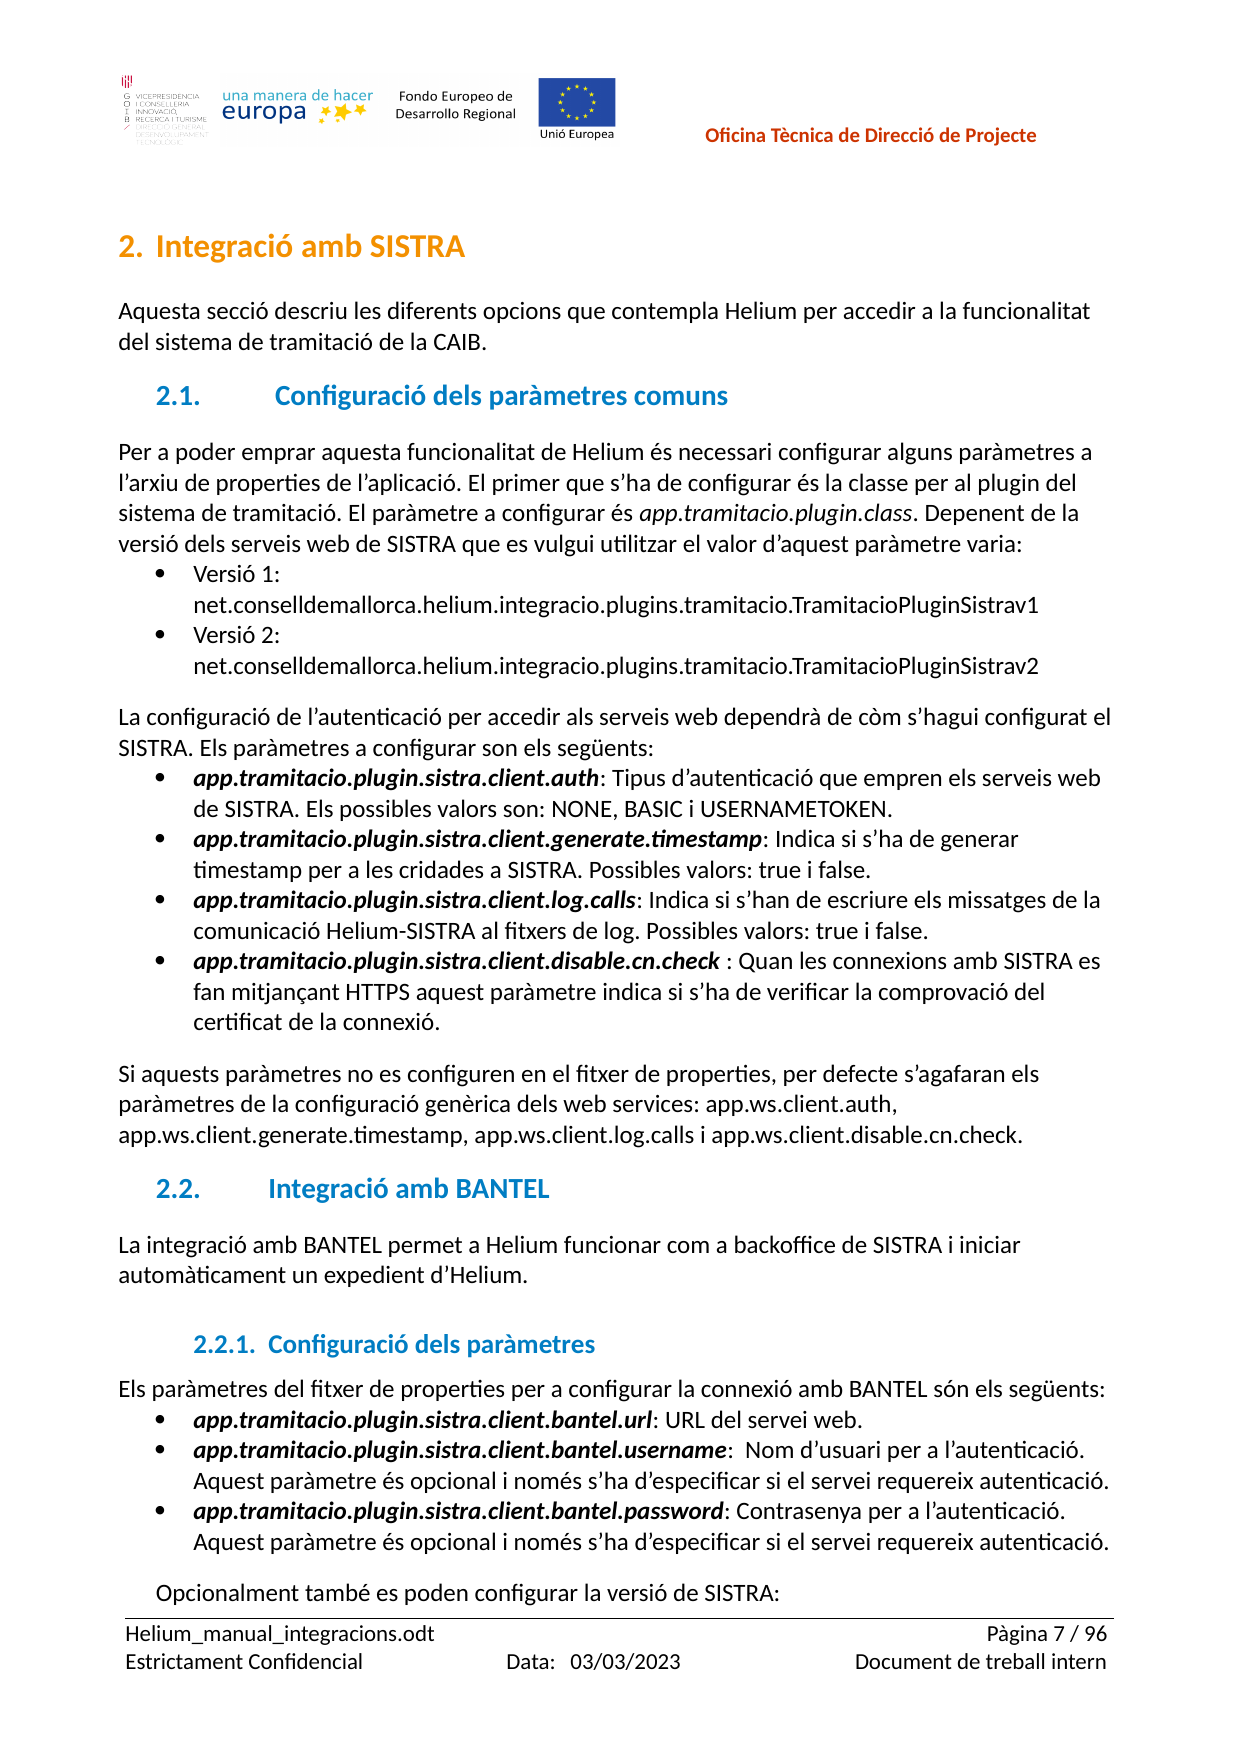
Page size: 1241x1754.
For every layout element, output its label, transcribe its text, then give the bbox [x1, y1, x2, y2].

list Versió 2: net.conselldemallorca.helium.integracio.plugins.tramitacio.TramitacioPluginSistrav2 [156, 619, 1122, 680]
text Per a poder emprar aquesta funcionalitat de Helium és necessari configurar alguns paràmetres a l’arxiu de properties de l’aplicació. El primer que s’ha de configurar és la classe per al plugin del sistema de tramitació. El paràmetre a configurar és app.tramitacio.plugin.class. Depenent de la versió dels serveis web de SISTRA que es vulgui utilitzar el valor d’aquest paràmetre varia: [118, 436, 1122, 558]
list app.tramitacio.plugin.sistra.client.log.calls: Indica si s’han de escriure els missatges de la comunicació Helium-SISTRA al fitxers de log. Possibles valors: true i false. [156, 884, 1122, 945]
subtitle Configuració dels paràmetres comuns [156, 377, 1122, 412]
list app.tramitacio.plugin.sistra.client.auth: Tipus d’autenticació que empren els serveis web de SISTRA. Els possibles valors son: NONE, BASIC i USERNAMETOKEN. [156, 762, 1122, 823]
subtitle Integració amb SISTRA [118, 225, 1122, 266]
list app.tramitacio.plugin.sistra.client.disable.cn.check : Quan les connexions amb SISTRA es fan mitjançant HTTPS aquest paràmetre indica si s’ha de verificar la comprovació del certificat de la connexió. [156, 945, 1122, 1037]
text Aquesta secció descriu les diferents opcions que contempla Helium per accedir a la funcionalitat del sistema de tramitació de la CAIB. [118, 295, 1122, 356]
text Els paràmetres del fitxer de properties per a configurar la connexió amb BANTEL són els següents: [118, 1373, 1122, 1404]
list Versió 1: net.conselldemallorca.helium.integracio.plugins.tramitacio.TramitacioPluginSistrav1 [156, 558, 1122, 619]
list app.tramitacio.plugin.sistra.client.bantel.password: Contrasenya per a l’autenticació. Aquest paràmetre és opcional i només s’ha d’especificar si el servei requereix autenticació. [156, 1495, 1122, 1556]
subtitle Integració amb BANTEL [156, 1170, 1122, 1206]
list app.tramitacio.plugin.sistra.client.bantel.username: Nom d’usuari per a l’autenticació. Aquest paràmetre és opcional i només s’ha d’especificar si el servei requereix autenticació. [156, 1434, 1122, 1495]
list app.tramitacio.plugin.sistra.client.bantel.url: URL del servei web. [156, 1404, 1122, 1434]
picture [219, 73, 621, 147]
text La integració amb BANTEL permet a Helium funcionar com a backoffice de SISTRA i iniciar automàticament un expedient d’Helium. [118, 1229, 1122, 1290]
text Si aquests paràmetres no es configuren en el fitxer de properties, per defecte s’agafaran els paràmetres de la configuració genèrica dels web services: app.ws.client.auth, app.ws.client.generate.timestamp, app.ws.client.log.calls i app.ws.client.disable.cn.check. [118, 1058, 1122, 1149]
text La configuració de l’autenticació per accedir als serveis web dependrà de còm s’hagui configurat el SISTRA. Els paràmetres a configurar son els següents: [118, 701, 1122, 762]
text Opcionalment també es poden configurar la versió de SISTRA: [156, 1577, 1122, 1608]
list app.tramitacio.plugin.sistra.client.generate.timestamp: Indica si s’ha de generar timestamp per a les cridades a SISTRA. Possibles valors: true i false. [156, 823, 1122, 884]
picture [118, 73, 213, 147]
subtitle Configuració dels paràmetres [193, 1328, 1122, 1361]
